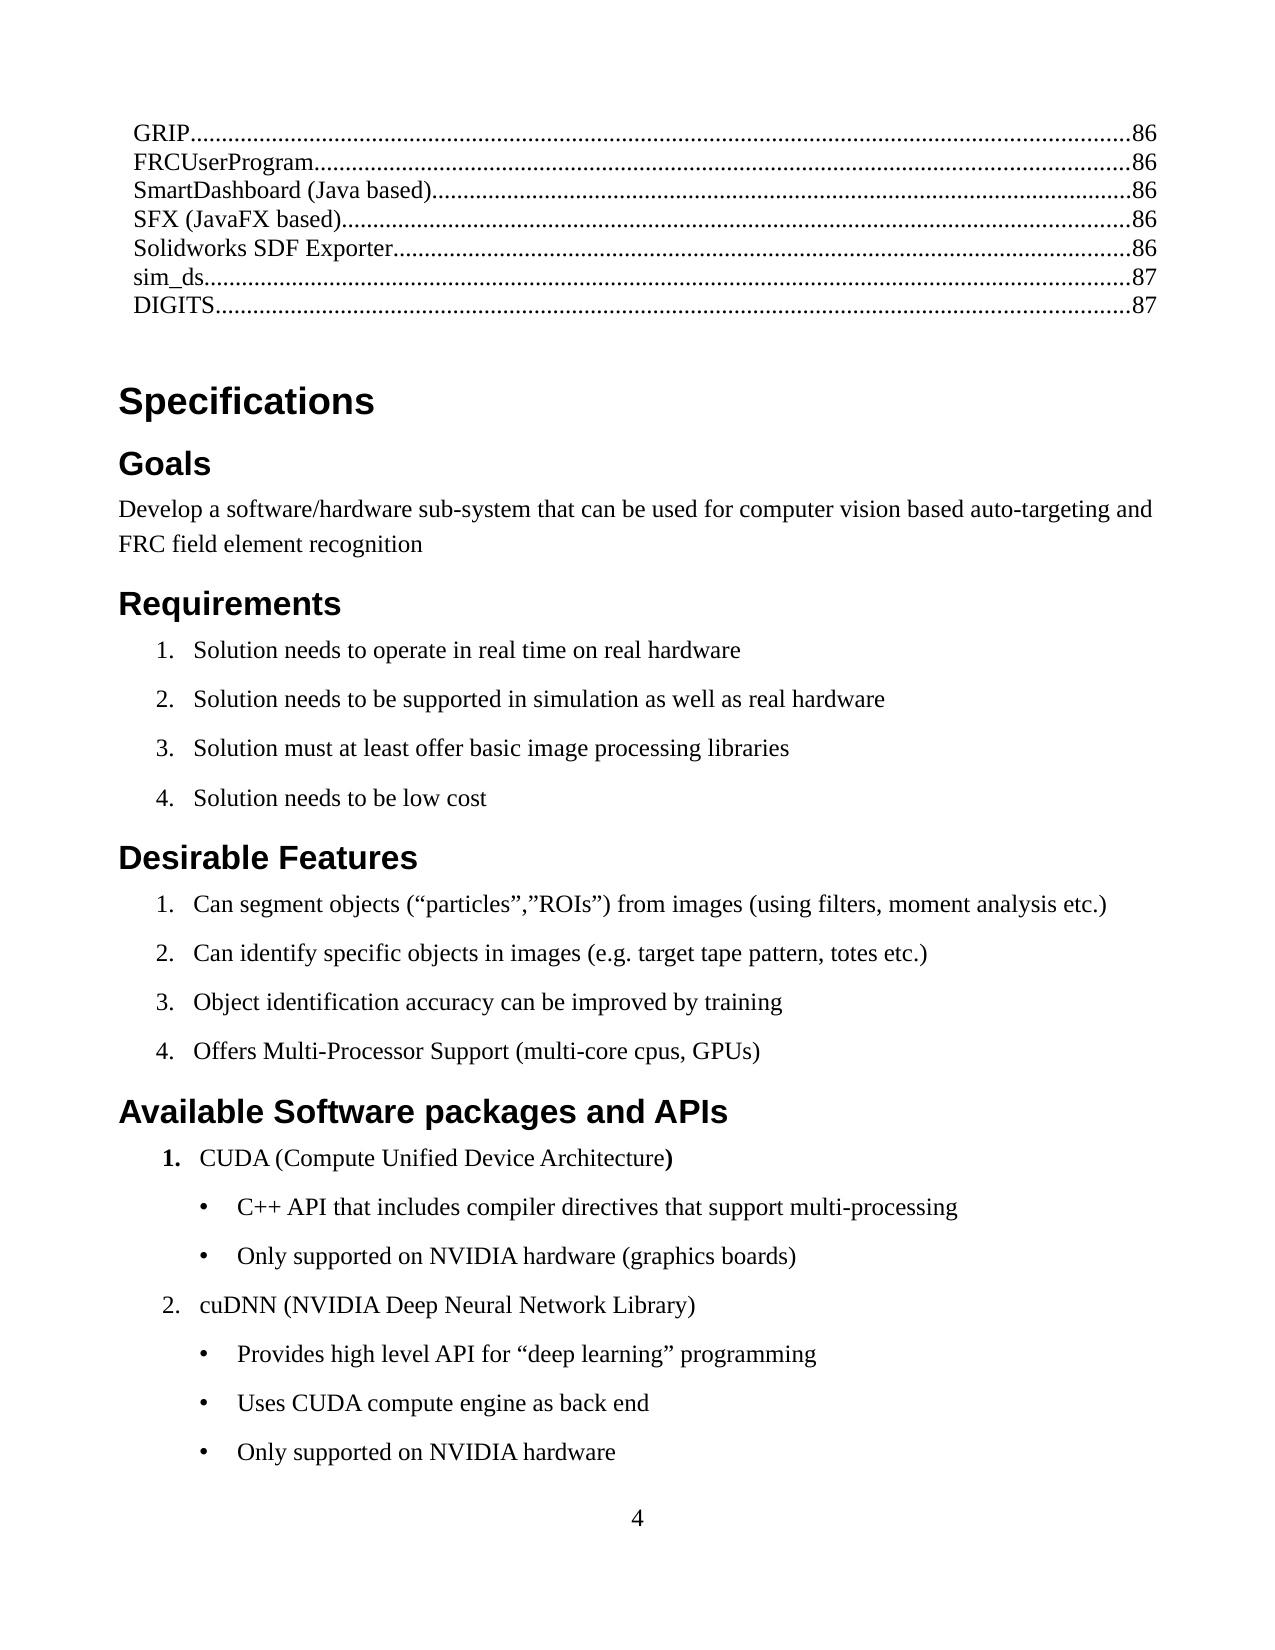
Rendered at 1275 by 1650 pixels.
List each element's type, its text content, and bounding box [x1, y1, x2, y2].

text sim_ds 87 [118, 262, 1157, 291]
subtitle Available Software packages and APIs [118, 1092, 1157, 1130]
list Solution needs to be supported in simulation as well as real hardware [156, 684, 1157, 713]
list Offers Multi-Processor Support (multi-core cpus, GPUs) [156, 1036, 1157, 1065]
list CUDA (Compute Unified Device Architecture) [162, 1143, 1157, 1171]
list cuDNN (NVIDIA Deep Neural Network Library) [162, 1290, 1157, 1319]
subtitle Desirable Features [118, 838, 1157, 877]
list Can identify specific objects in images (e.g. target tape pattern, totes etc.) [156, 938, 1157, 967]
text SFX (JavaFX based) 86 [118, 204, 1157, 233]
subtitle Goals [118, 443, 1157, 482]
text SmartDashboard (Java based) 86 [118, 176, 1157, 204]
text FRCUserProgram 86 [118, 147, 1157, 176]
list C++ API that includes compiler directives that support multi-processing [199, 1192, 1157, 1221]
list Solution needs to operate in real time on real hardware [156, 635, 1157, 664]
text Solidworks SDF Exporter 86 [118, 233, 1157, 262]
list Only supported on NVIDIA hardware (graphics boards) [199, 1241, 1157, 1269]
list Only supported on NVIDIA hardware [199, 1437, 1157, 1466]
text GRIP 86 [118, 118, 1157, 147]
list Solution needs to be low cost [156, 783, 1157, 811]
list Uses CUDA compute engine as back end [199, 1388, 1157, 1417]
text Develop a software/hardware sub-system that can be used for computer vision based auto-targeting and FRC field element recognition [118, 494, 1157, 558]
list Can segment objects (“particles”,”ROIs”) from images (using filters, moment analysis etc.) [156, 889, 1157, 918]
list Solution must at least offer basic image processing libraries [156, 733, 1157, 762]
list Provides high level API for “deep learning” programming [199, 1339, 1157, 1368]
list Object identification accuracy can be improved by training [156, 987, 1157, 1016]
text DIGITS 87 [118, 291, 1157, 319]
subtitle Requirements [118, 584, 1157, 623]
subtitle Specifications [118, 379, 1157, 422]
